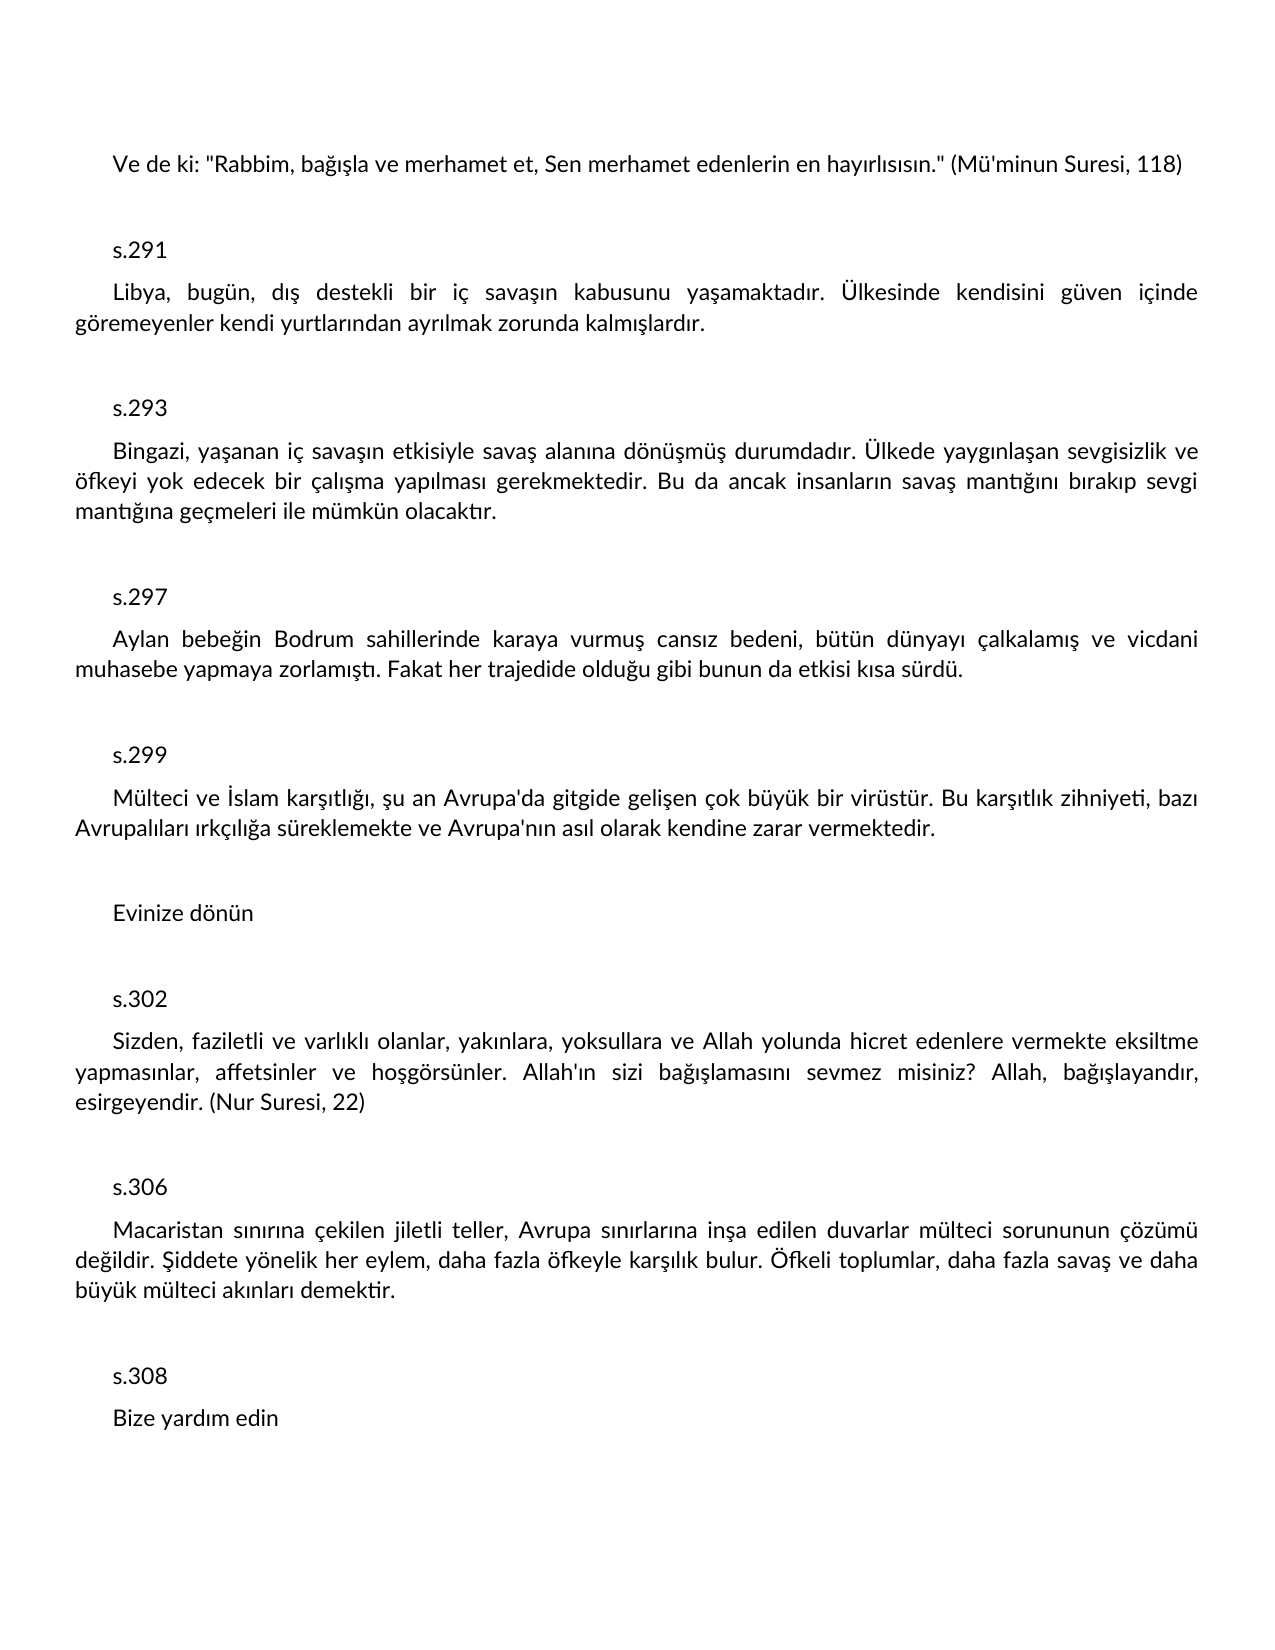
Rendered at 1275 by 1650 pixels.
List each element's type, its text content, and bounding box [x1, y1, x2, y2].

text Evinize dönün [75, 899, 1200, 926]
text Mülteci ve İslam karşıtlığı, şu an Avrupa'da gitgide gelişen çok büyük bir virüstür. Bu karşıtlık zihniyeti, bazı Avrupalıları ırkçılığa süreklemekte ve Avrupa'nın asıl olarak kendine zarar vermektedir. [75, 783, 1200, 841]
text s.293 [75, 394, 1200, 421]
text s.299 [75, 741, 1200, 768]
text Macaristan sınırına çekilen jiletli teller, Avrupa sınırlarına inşa edilen duvarlar mülteci sorununun çözümü değildir. Şiddete yönelik her eylem, daha fazla öfkeyle karşılık bulur. Öfkeli toplumlar, daha fazla savaş ve daha büyük mülteci akınları demektir. [75, 1216, 1200, 1303]
text Libya, bugün, dış destekli bir iç savaşın kabusunu yaşamaktadır. Ülkesinde kendisini güven içinde göremeyenler kendi yurtlarından ayrılmak zorunda kalmışlardır. [75, 278, 1200, 336]
text Bingazi, yaşanan iç savaşın etkisiyle savaş alanına dönüşmüş durumdadır. Ülkede yaygınlaşan sevgisizlik ve öfkeyi yok edecek bir çalışma yapılması gerekmektedir. Bu da ancak insanların savaş mantığını bırakıp sevgi mantığına geçmeleri ile mümkün olacaktır. [75, 436, 1200, 524]
text Aylan bebeğin Bodrum sahillerinde karaya vurmuş cansız bedeni, bütün dünyayı çalkalamış ve vicdani muhasebe yapmaya zorlamıştı. Fakat her trajedide olduğu gibi bunun da etkisi kısa sürdü. [75, 625, 1200, 683]
text Ve de ki: "Rabbim, bağışla ve merhamet et, Sen merhamet edenlerin en hayırlısısın." (Mü'minun Suresi, 118) [75, 150, 1200, 177]
text s.297 [75, 582, 1200, 610]
text Sizden, faziletli ve varlıklı olanlar, yakınlara, yoksullara ve Allah yolunda hicret edenlere vermekte eksiltme yapmasınlar, affetsinler ve hoşgörsünler. Allah'ın sizi bağışlamasını sevmez misiniz? Allah, bağışlayandır, esirgeyendir. (Nur Suresi, 22) [75, 1027, 1200, 1115]
text s.302 [75, 984, 1200, 1012]
text s.291 [75, 235, 1200, 263]
text Bize yardım edin [75, 1404, 1200, 1432]
text s.306 [75, 1173, 1200, 1200]
text s.308 [75, 1361, 1200, 1389]
